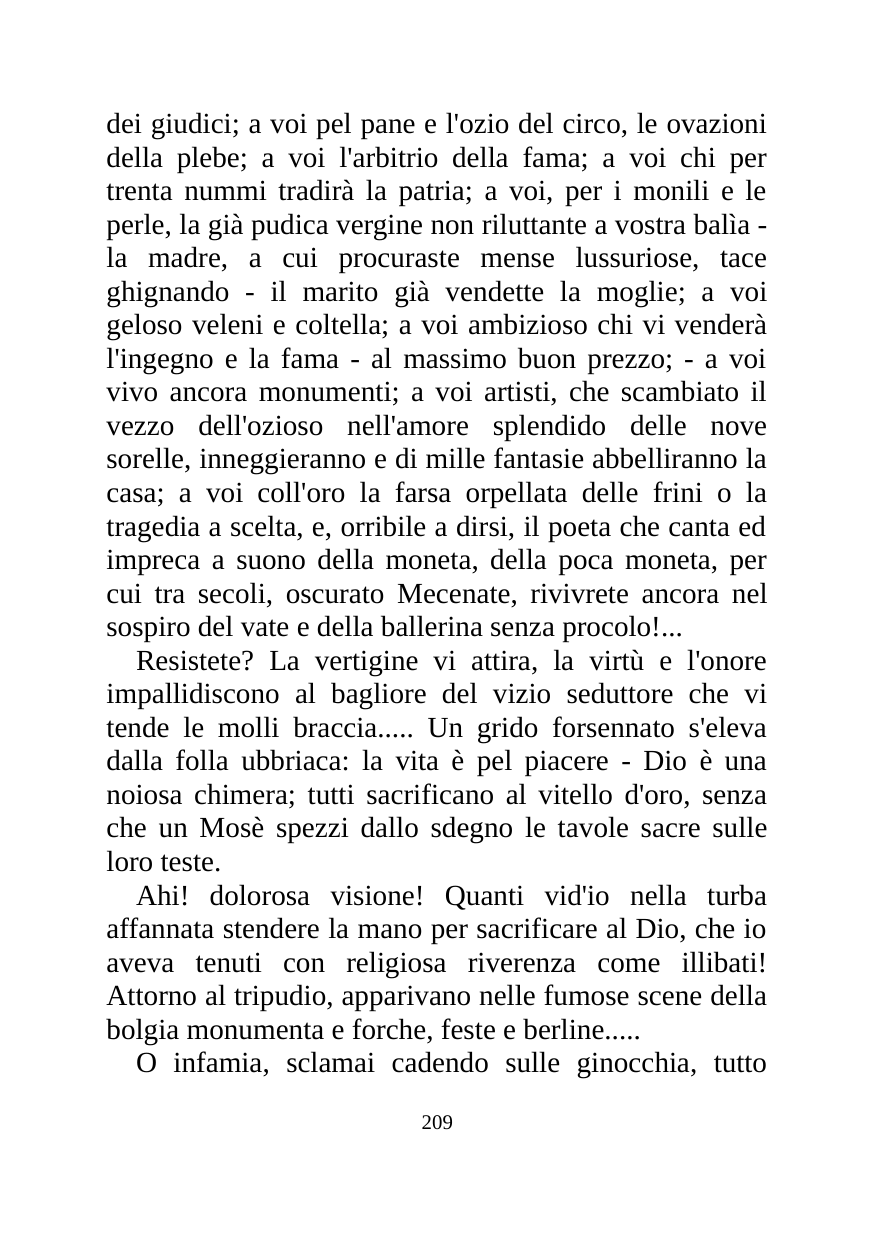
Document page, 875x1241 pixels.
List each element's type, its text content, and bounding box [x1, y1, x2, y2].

text O infamia, sclamai cadendo sulle ginocchia, tutto [106, 1045, 768, 1079]
text dei giudici; a voi pel pane e l'ozio del circo, le ovazioni della plebe; a voi l'arbitrio della fama; a voi chi per trenta nummi tradirà la patria; a voi, per i monili e le perle, la già pudica vergine non riluttante a vostra balìa - la madre, a cui procuraste mense lussuriose, tace ghignando - il marito già vendette la moglie; a voi geloso veleni e coltella; a voi ambizioso chi vi venderà l'ingegno e la fama - al massimo buon prezzo; - a voi vivo ancora monumenti; a voi artisti, che scambiato il vezzo dell'ozioso nell'amore splendido delle nove sorelle, inneggieranno e di mille fantasie abbelliranno la casa; a voi coll'oro la farsa orpellata delle frini o la tragedia a scelta, e, orribile a dirsi, il poeta che canta ed impreca a suono della moneta, della poca moneta, per cui tra secoli, oscurato Mecenate, rivivrete ancora nel sospiro del vate e della ballerina senza procolo!... [106, 106, 768, 643]
text Ahi! dolorosa visione! Quanti vid'io nella turba affannata stendere la mano per sacrificare al Dio, che io aveva tenuti con religiosa riverenza come illibati! Attorno al tripudio, apparivano nelle fumose scene della bolgia monumenta e forche, feste e berline..... [106, 878, 768, 1045]
text Resistete? La vertigine vi attira, la virtù e l'onore impallidiscono al bagliore del vizio seduttore che vi tende le molli braccia..... Un grido forsennato s'eleva dalla folla ubbriaca: la vita è pel piacere - Dio è una noiosa chimera; tutti sacrificano al vitello d'oro, senza che un Mosè spezzi dallo sdegno le tavole sacre sulle loro teste. [106, 643, 768, 878]
